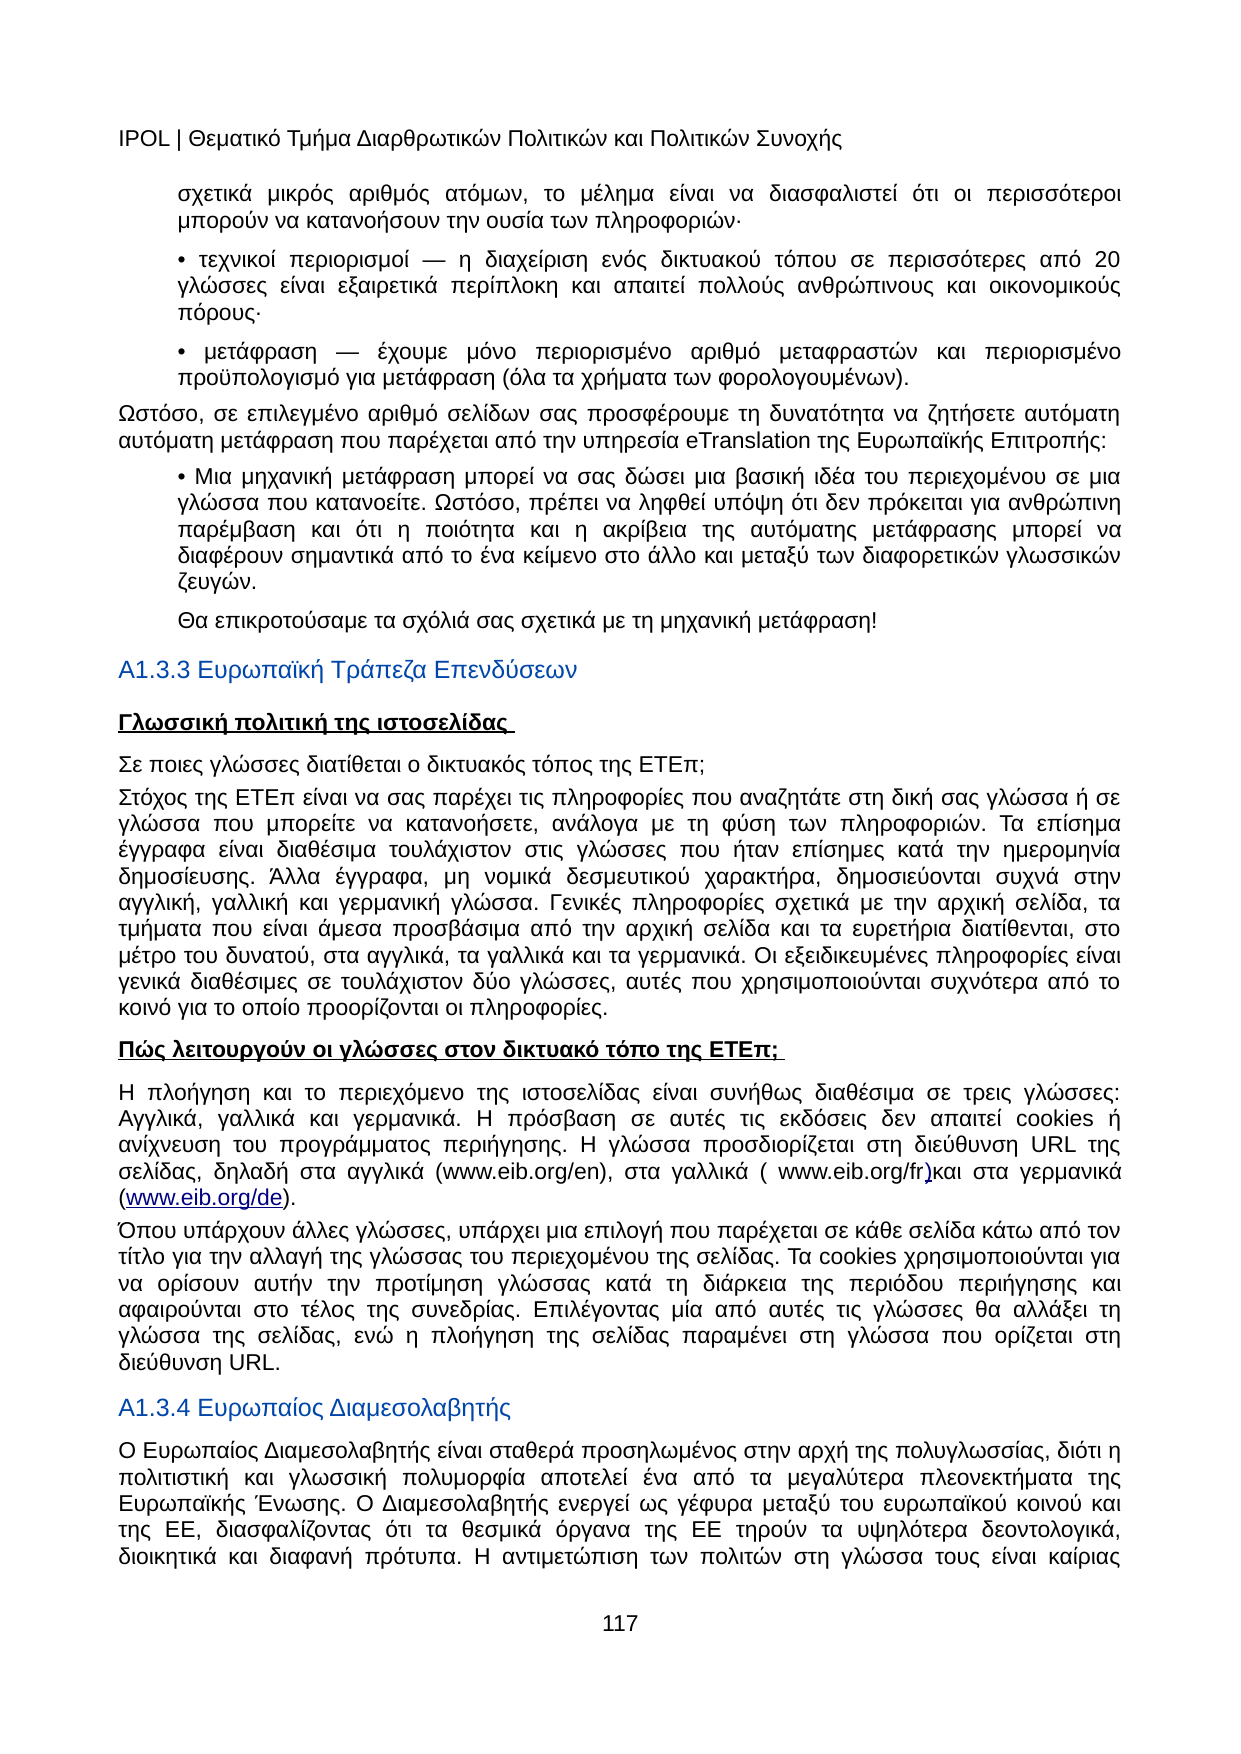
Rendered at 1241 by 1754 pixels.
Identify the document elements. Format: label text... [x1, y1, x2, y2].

text Όπου υπάρχουν άλλες γλώσσες, υπάρχει μια επιλογή που παρέχεται σε κάθε σελίδα κάτω από τον τίτλο για την αλλαγή της γλώσσας του περιεχομένου της σελίδας. Τα cookies χρησιμοποιούνται για να ορίσουν αυτήν την προτίμηση γλώσσας κατά τη διάρκεια της περιόδου περιήγησης και αφαιρούνται στο τέλος της συνεδρίας. Επιλέγοντας μία από αυτές τις γλώσσες θα αλλάξει τη γλώσσα της σελίδας, ενώ η πλοήγηση της σελίδας παραμένει στη γλώσσα που ορίζεται στη διεύθυνση URL. [118, 1217, 1122, 1375]
text Η πλοήγηση και το περιεχόμενο της ιστοσελίδας είναι συνήθως διαθέσιμα σε τρεις γλώσσες: Αγγλικά, γαλλικά και γερμανικά. Η πρόσβαση σε αυτές τις εκδόσεις δεν απαιτεί cookies ή ανίχνευση του προγράμματος περιήγησης. Η γλώσσα προσδιορίζεται στη διεύθυνση URL της σελίδας, δηλαδή στα αγγλικά (www.eib.org/en), στα γαλλικά ( www.eib.org/fr)και στα γερμανικά (www.eib.org/de). [118, 1078, 1122, 1210]
text Ωστόσο, σε επιλεγμένο αριθμό σελίδων σας προσφέρουμε τη δυνατότητα να ζητήσετε αυτόματη αυτόματη μετάφραση που παρέχεται από την υπηρεσία eTranslation της Ευρωπαϊκής Επιτροπής: [118, 400, 1122, 453]
subtitle Πώς λειτουργούν οι γλώσσες στον δικτυακό τόπο της ΕΤΕπ; [118, 1036, 1122, 1063]
text Στόχος της ΕΤΕπ είναι να σας παρέχει τις πληροφορίες που αναζητάτε στη δική σας γλώσσα ή σε γλώσσα που μπορείτε να κατανοήσετε, ανάλογα με τη φύση των πληροφοριών. Τα επίσημα έγγραφα είναι διαθέσιμα τουλάχιστον στις γλώσσες που ήταν επίσημες κατά την ημερομηνία δημοσίευσης. Άλλα έγγραφα, μη νομικά δεσμευτικού χαρακτήρα, δημοσιεύονται συχνά στην αγγλική, γαλλική και γερμανική γλώσσα. Γενικές πληροφορίες σχετικά με την αρχική σελίδα, τα τμήματα που είναι άμεσα προσβάσιμα από την αρχική σελίδα και τα ευρετήρια διατίθενται, στο μέτρο του δυνατού, στα αγγλικά, τα γαλλικά και τα γερμανικά. Οι εξειδικευμένες πληροφορίες είναι γενικά διαθέσιμες σε τουλάχιστον δύο γλώσσες, αυτές που χρησιμοποιούνται συχνότερα από το κοινό για το οποίο προορίζονται οι πληροφορίες. [118, 783, 1122, 1021]
text • Μια μηχανική μετάφραση μπορεί να σας δώσει μια βασική ιδέα του περιεχομένου σε μια γλώσσα που κατανοείτε. Ωστόσο, πρέπει να ληφθεί υπόψη ότι δεν πρόκειται για ανθρώπινη παρέμβαση και ότι η ποιότητα και η ακρίβεια της αυτόματης μετάφρασης μπορεί να διαφέρουν σημαντικά από το ένα κείμενο στο άλλο και μεταξύ των διαφορετικών γλωσσικών ζευγών. [177, 463, 1122, 594]
text • μετάφραση — έχουμε μόνο περιορισμένο αριθμό μεταφραστών και περιορισμένο προϋπολογισμό για μετάφραση (όλα τα χρήματα των φορολογουμένων). [177, 338, 1122, 391]
subtitle A1.3.3 Ευρωπαϊκή Τράπεζα Επενδύσεων [118, 655, 1122, 684]
text σχετικά μικρός αριθμός ατόμων, το μέλημα είναι να διασφαλιστεί ότι οι περισσότεροι μπορούν να κατανοήσουν την ουσία των πληροφοριών· [177, 180, 1122, 233]
text • τεχνικοί περιορισμοί — η διαχείριση ενός δικτυακού τόπου σε περισσότερες από 20 γλώσσες είναι εξαιρετικά περίπλοκη και απαιτεί πολλούς ανθρώπινους και οικονομικούς πόρους· [177, 246, 1122, 325]
subtitle Γλωσσική πολιτική της ιστοσελίδας [118, 709, 1122, 735]
text Ο Ευρωπαίος Διαμεσολαβητής είναι σταθερά προσηλωμένος στην αρχή της πολυγλωσσίας, διότι η πολιτιστική και γλωσσική πολυμορφία αποτελεί ένα από τα μεγαλύτερα πλεονεκτήματα της Ευρωπαϊκής Ένωσης. Ο Διαμεσολαβητής ενεργεί ως γέφυρα μεταξύ του ευρωπαϊκού κοινού και της ΕΕ, διασφαλίζοντας ότι τα θεσμικά όργανα της ΕΕ τηρούν τα υψηλότερα δεοντολογικά, διοικητικά και διαφανή πρότυπα. Η αντιμετώπιση των πολιτών στη γλώσσα τους είναι καίριας [118, 1437, 1122, 1569]
subtitle A1.3.4 Ευρωπαίος Διαμεσολαβητής [118, 1393, 1122, 1421]
text Θα επικροτούσαμε τα σχόλιά σας σχετικά με τη μηχανική μετάφραση! [177, 607, 1122, 634]
text Σε ποιες γλώσσες διατίθεται ο δικτυακός τόπος της ΕΤΕπ; [118, 751, 1122, 777]
